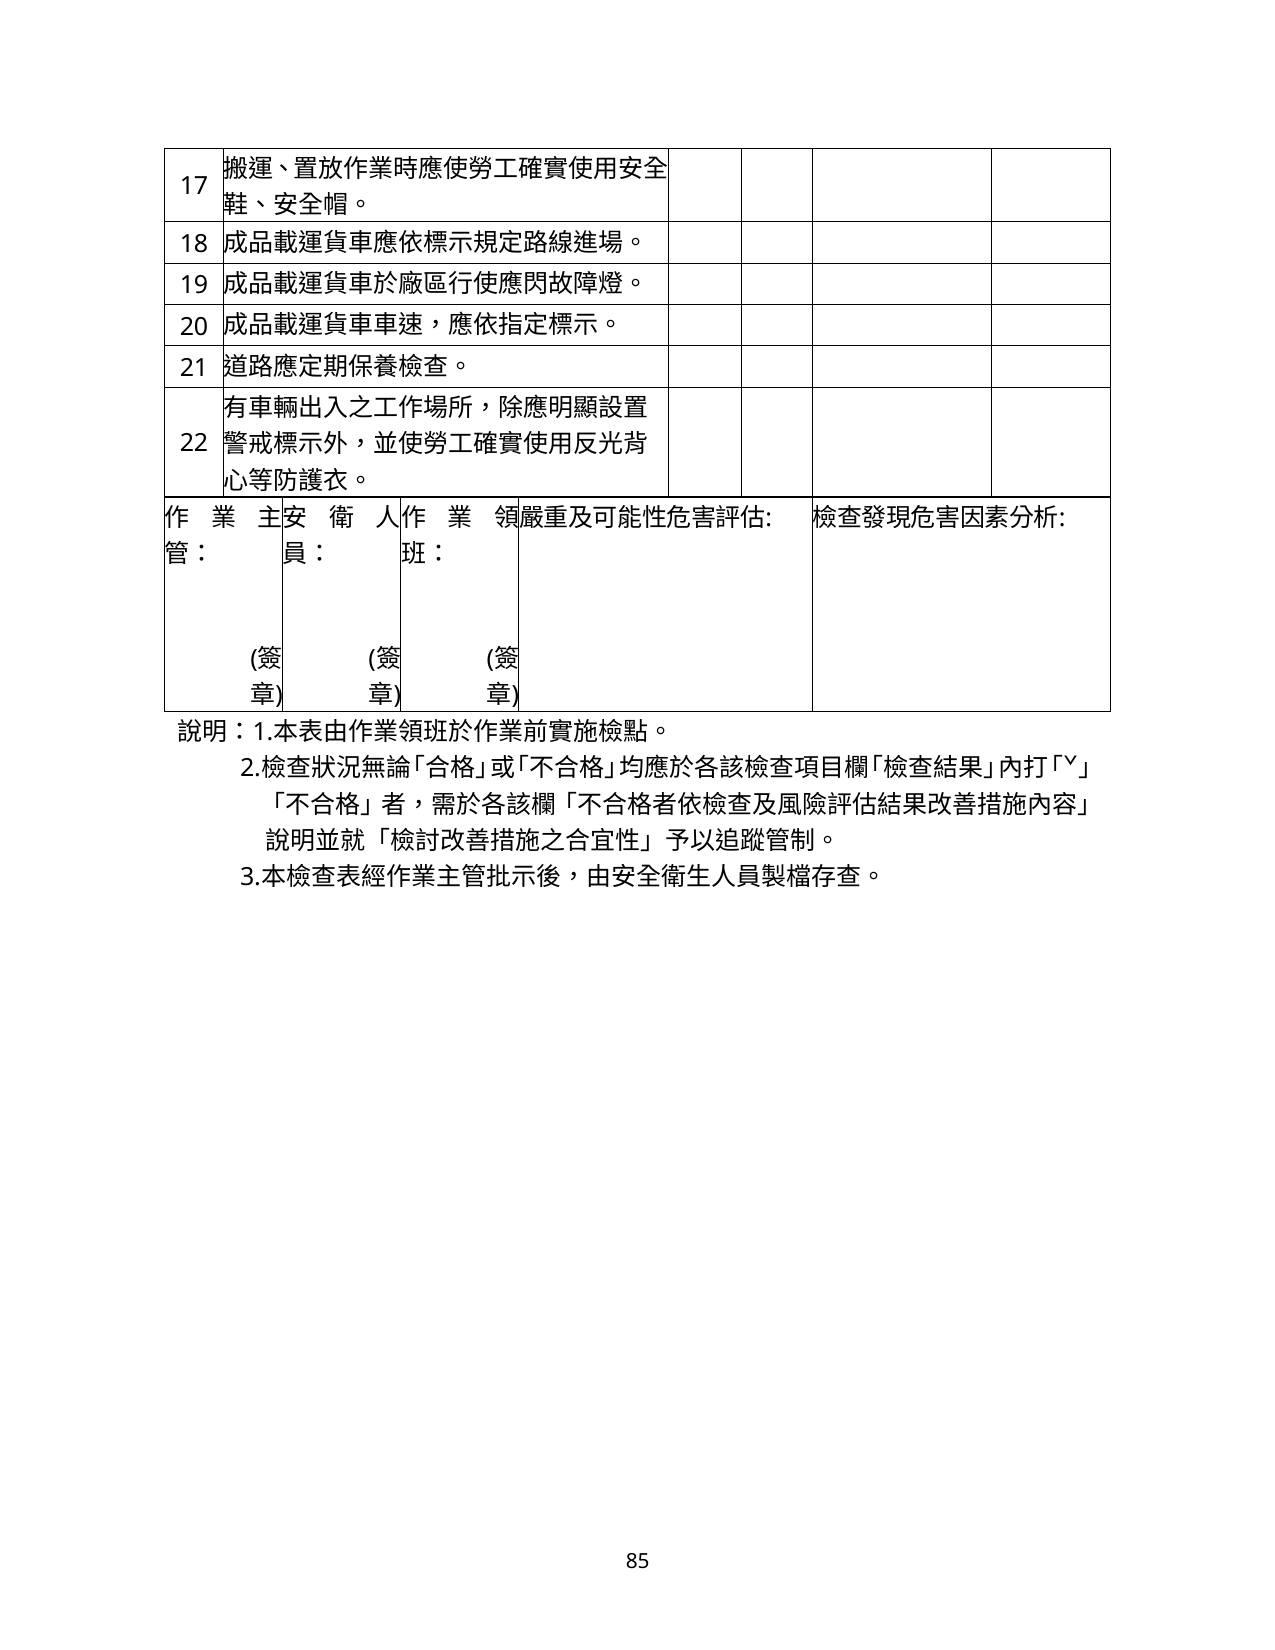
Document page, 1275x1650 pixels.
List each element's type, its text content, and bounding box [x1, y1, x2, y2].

table_cell 安衛人員： (簽章) [283, 498, 400, 711]
table_cell 20 [165, 305, 223, 345]
table_cell [992, 264, 1110, 304]
table_cell 22 [165, 388, 223, 496]
table_cell [669, 149, 741, 221]
table_cell 有車輛出入之工作場所，除應明顯設置警戒標示外，並使勞工確實使用反光背心等防護衣。 [224, 388, 668, 496]
table_cell [742, 346, 812, 387]
table_cell [813, 305, 991, 345]
table_cell [992, 222, 1110, 263]
table_cell 成品載運貨車應依標示規定路線進場。 [224, 222, 668, 263]
table_cell [813, 346, 991, 387]
table_cell 檢查發現危害因素分析: [813, 498, 1110, 711]
text 說明：1.本表由作業領班於作業前實施檢點。 [177, 712, 1098, 748]
table_cell 17 [165, 149, 223, 221]
table_cell [992, 388, 1110, 496]
table_cell [669, 346, 741, 387]
table_cell 18 [165, 222, 223, 263]
table_cell 作業領班： (簽章) [401, 498, 518, 711]
table_cell [813, 222, 991, 263]
table_cell 成品載運貨車於廠區行使應閃故障燈。 [224, 264, 668, 304]
table_cell 19 [165, 264, 223, 304]
table_cell 成品載運貨車車速，應依指定標示。 [224, 305, 668, 345]
table_cell [742, 222, 812, 263]
table_cell [992, 305, 1110, 345]
text 2.檢查狀況無論「合格」或「不合格」均應於各該檢查項目欄「檢查結果」內打「ˇ」；「不合格」者，需於各該欄「不合格者依檢查及風險評估結果改善措施內容」說明並就「檢討改善措施之合宜性」予以追蹤管制。 [240, 748, 1098, 857]
table_cell [669, 264, 741, 304]
table_cell 21 [165, 346, 223, 387]
table_cell [742, 264, 812, 304]
table_cell [742, 305, 812, 345]
table_cell [742, 149, 812, 221]
table_cell [813, 264, 991, 304]
table_cell [669, 222, 741, 263]
table_cell [992, 346, 1110, 387]
table_cell [669, 388, 741, 496]
table_cell [742, 388, 812, 496]
table_cell 作業主管： (簽章) [165, 498, 282, 711]
table_cell 嚴重及可能性危害評估: [519, 498, 812, 711]
table_cell [813, 149, 991, 221]
table_cell [813, 388, 991, 496]
table_cell 道路應定期保養檢查。 [224, 346, 668, 387]
table_cell 搬運、置放作業時應使勞工確實使用安全鞋、安全帽。 [224, 149, 668, 221]
text 3.本檢查表經作業主管批示後，由安全衛生人員製檔存查。 [240, 857, 1098, 893]
table_cell [992, 149, 1110, 221]
table_cell [669, 305, 741, 345]
